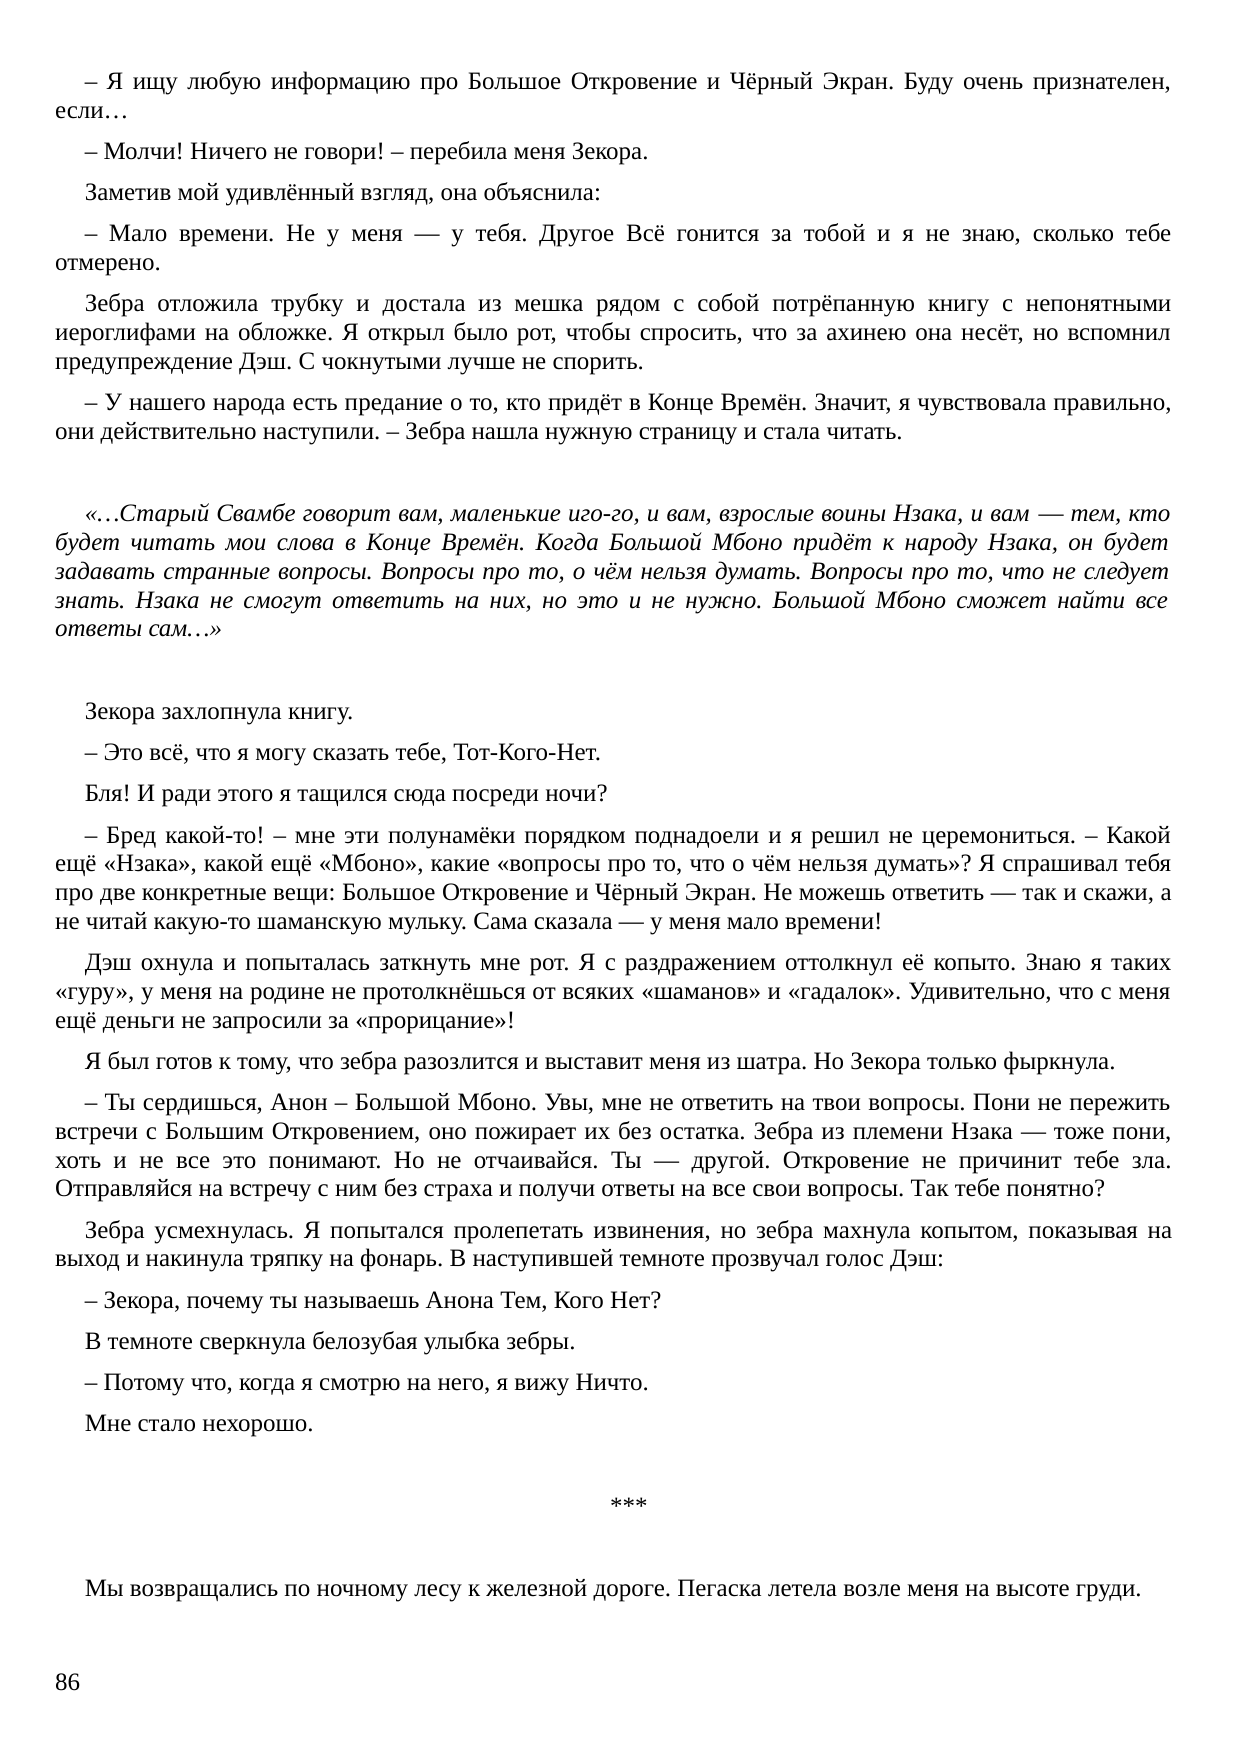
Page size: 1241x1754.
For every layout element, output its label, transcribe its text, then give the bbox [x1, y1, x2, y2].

text Я был готов к тому, что зебра разозлится и выставит меня из шатра. Но Зекора только фыркнула. [55, 1046, 1173, 1075]
text – Это всё, что я могу сказать тебе, Тот-Кого-Нет. [55, 737, 1173, 766]
text Зебра отложила трубку и достала из мешка рядом с собой потрёпанную книгу с непонятными иероглифами на обложке. Я открыл было рот, чтобы спросить, что за ахинею она несёт, но вспомнил предупреждение Дэш. С чокнутыми лучше не спорить. [55, 288, 1173, 375]
text Зебра усмехнулась. Я попытался пролепетать извинения, но зебра махнула копытом, показывая на выход и накинула тряпку на фонарь. В наступившей темноте прозвучал голос Дэш: [55, 1215, 1173, 1272]
text – Молчи! Ничего не говори! – перебила меня Зекора. [55, 136, 1173, 165]
text «…Старый Свамбе говорит вам, маленькие иго-го, и вам, взрослые воины Нзака, и вам — тем, кто будет читать мои слова в Конце Времён. Когда Большой Мбоно придёт к народу Нзака, он будет задавать странные вопросы. Вопросы про то, о чём нельзя думать. Вопросы про то, что не следует знать. Нзака не смогут ответить на них, но это и не нужно. Большой Мбоно сможет найти все ответы сам…» [55, 498, 1173, 642]
text Бля! И ради этого я тащился сюда посреди ночи? [55, 778, 1173, 807]
text – У нашего народа есть предание о то, кто придёт в Конце Времён. Значит, я чувствовала правильно, они действительно наступили. – Зебра нашла нужную страницу и стала читать. [55, 387, 1173, 445]
text – Ты сердишься, Анон – Большой Мбоно. Увы, мне не ответить на твои вопросы. Пони не пережить встречи с Большим Откровением, оно пожирает их без остатка. Зебра из племени Нзака — тоже пони, хоть и не все это понимают. Но не отчаивайся. Ты — другой. Откровение не причинит тебе зла. Отправляйся на встречу с ним без страха и получи ответы на все свои вопросы. Так тебе понятно? [55, 1087, 1173, 1202]
text – Я ищу любую информацию про Большое Откровение и Чёрный Экран. Буду очень признателен, если… [55, 66, 1173, 123]
text – Мало времени. Не у меня — у тебя. Другое Всё гонится за тобой и я не знаю, сколько тебе отмерено. [55, 218, 1173, 276]
text *** [55, 1491, 1173, 1520]
text Дэш охнула и попыталась заткнуть мне рот. Я с раздражением оттолкнул её копыто. Знаю я таких «гуру», у меня на родине не протолкнёшься от всяких «шаманов» и «гадалок». Удивительно, что с меня ещё деньги не запросили за «прорицание»! [55, 947, 1173, 1033]
text В темноте сверкнула белозубая улыбка зебры. [55, 1326, 1173, 1355]
text – Зекора, почему ты называешь Анона Тем, Кого Нет? [55, 1285, 1173, 1313]
text Мы возвращались по ночному лесу к железной дороге. Пегаска летела возле меня на высоте груди. [55, 1573, 1173, 1602]
text Зекора захлопнула книгу. [55, 696, 1173, 725]
text – Потому что, когда я смотрю на него, я вижу Ничто. [55, 1367, 1173, 1396]
text Мне стало нехорошо. [55, 1408, 1173, 1437]
text – Бред какой-то! – мне эти полунамёки порядком поднадоели и я решил не церемониться. – Какой ещё «Нзака», какой ещё «Мбоно», какие «вопросы про то, что о чём нельзя думать»? Я спрашивал тебя про две конкретные вещи: Большое Откровение и Чёрный Экран. Не можешь ответить — так и скажи, а не читай какую-то шаманскую мульку. Сама сказала — у меня мало времени! [55, 820, 1173, 935]
text Заметив мой удивлённый взгляд, она объяснила: [55, 177, 1173, 206]
